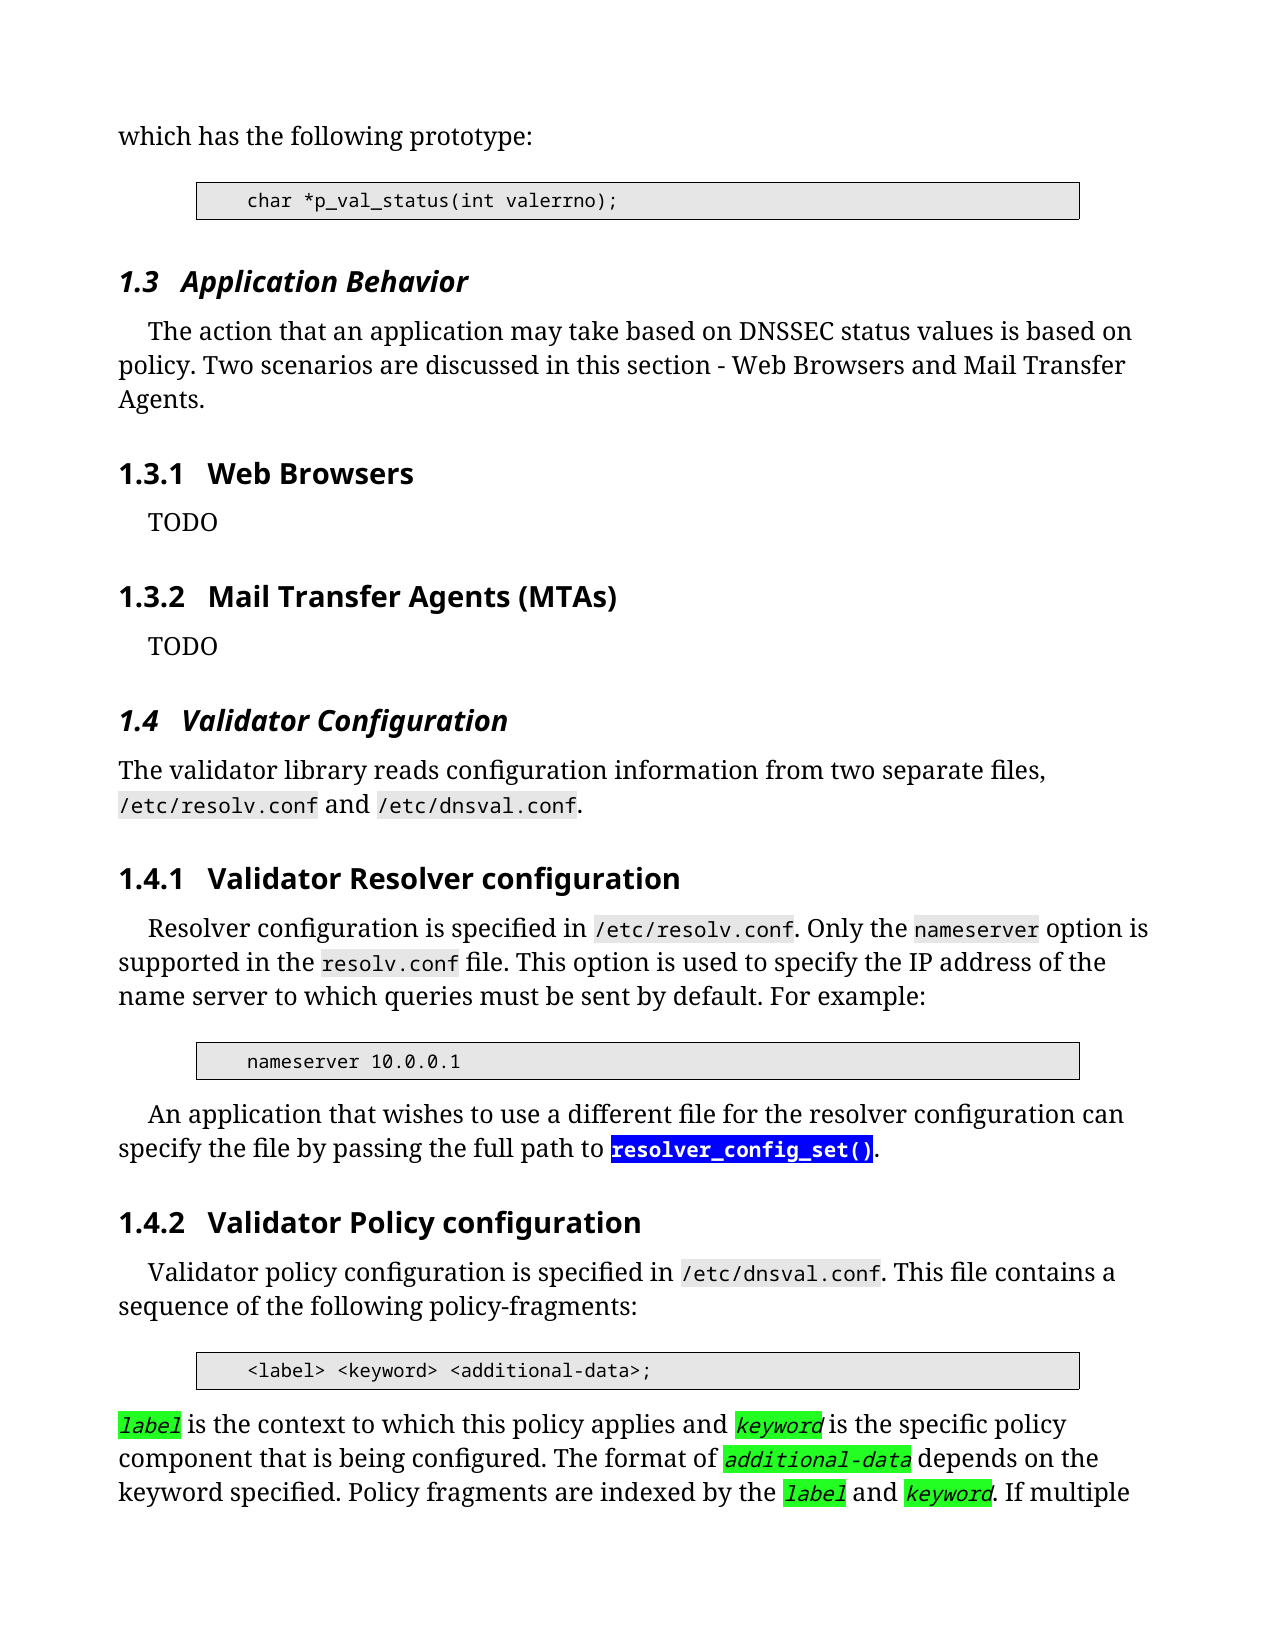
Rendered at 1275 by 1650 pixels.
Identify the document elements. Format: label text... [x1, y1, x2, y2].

text Validator policy configuration is specified in /etc/dnsval.conf. This file contains a sequence of the following policy-fragments: [118, 1254, 1157, 1322]
table_header <label> <keyword> <additional-data>; [197, 1353, 1079, 1389]
subtitle Mail Transfer Agents (MTAs) [118, 577, 1157, 616]
text TODO [118, 505, 1157, 539]
subtitle Web Browsers [118, 453, 1157, 493]
text Resolver configuration is specified in /etc/resolv.conf. Only the nameserver option is supported in the resolv.conf file. This option is used to specify the IP address of the name server to which queries must be sent by default. For example: [118, 910, 1157, 1013]
subtitle Application Behavior [118, 261, 1157, 301]
subtitle Validator Resolver configuration [118, 858, 1157, 898]
table_header char *p_val_status(int valerrno); [197, 183, 1079, 219]
subtitle Validator Configuration [118, 700, 1157, 740]
text The validator library reads configuration information from two separate files, /etc/resolv.conf and /etc/dnsval.conf. [118, 753, 1157, 821]
text TODO [118, 629, 1157, 663]
text which has the following prototype: [118, 118, 1157, 152]
text An application that wishes to use a different file for the resolver configuration can specify the file by passing the full path to resolver_config_set(). [118, 1096, 1157, 1164]
text The action that an application may take based on DNSSEC status values is based on policy. Two scenarios are discussed in this section - Web Browsers and Mail Transfer Agents. [118, 313, 1157, 415]
text label is the context to which this policy applies and keyword is the specific policy component that is being configured. The format of additional-data depends on the keyword specified. Policy fragments are indexed by the label and keyword. If multiple [118, 1406, 1157, 1508]
table_header nameserver 10.0.0.1 [197, 1043, 1079, 1079]
subtitle Validator Policy configuration [118, 1202, 1157, 1242]
